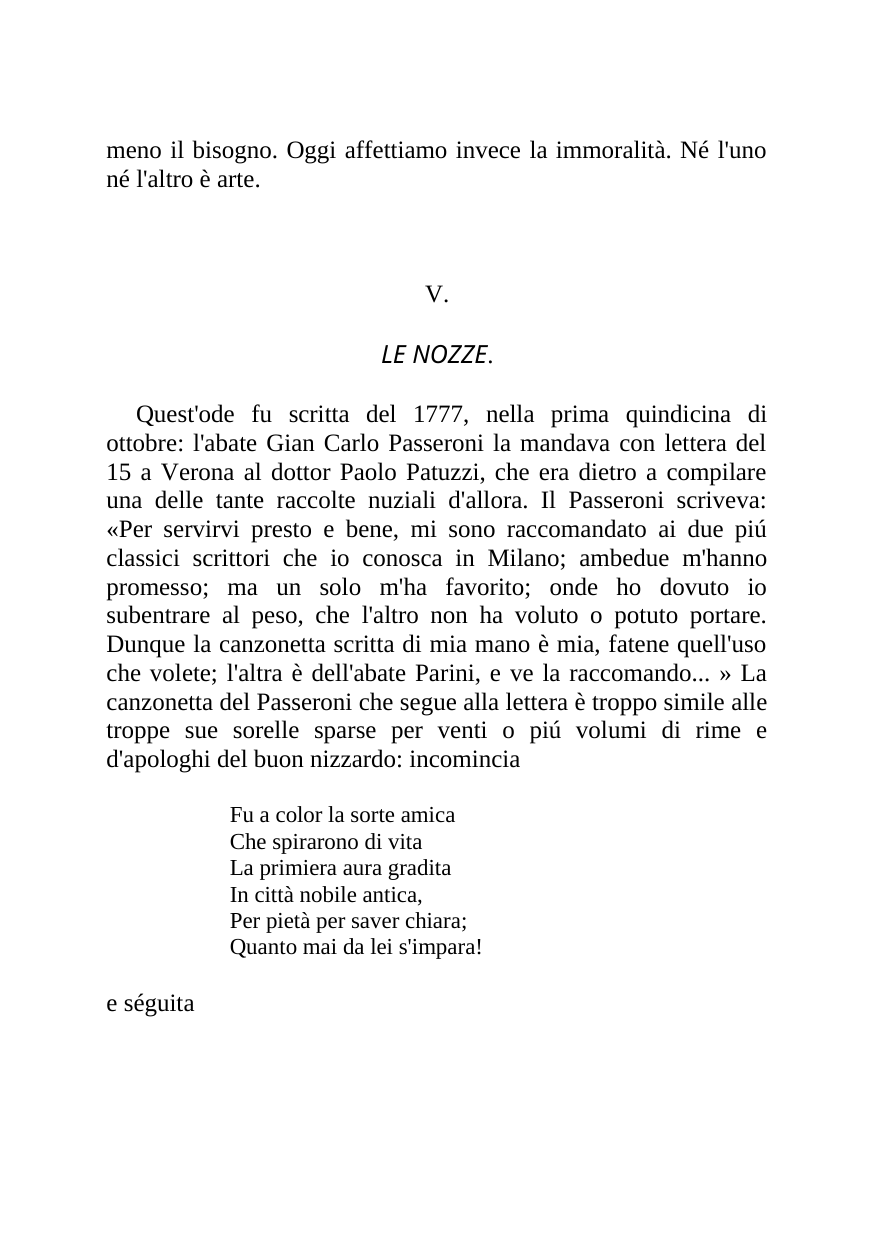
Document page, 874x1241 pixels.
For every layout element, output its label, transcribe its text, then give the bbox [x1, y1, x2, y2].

text La primiera aura gradita [200, 854, 768, 881]
text In città nobile antica, [200, 881, 768, 907]
text Quanto mai da lei s'impara! [200, 933, 768, 960]
text Che spirarono di vita [200, 828, 768, 854]
text e séguita [106, 988, 768, 1017]
text Quest'ode fu scritta del 1777, nella prima quindicina di ottobre: l'abate Gian Carlo Passeroni la mandava con lettera del 15 a Verona al dottor Paolo Patuzzi, che era dietro a compilare una delle tante raccolte nuziali d'allora. Il Passeroni scriveva: «Per servirvi presto e bene, mi sono raccomandato ai due piú classici scrittori che io conosca in Milano; ambedue m'hanno promesso; ma un solo m'ha favorito; onde ho dovuto io subentrare al peso, che l'altro non ha voluto o potuto portare. Dunque la canzonetta scritta di mia mano è mia, fatene quell'uso che volete; l'altra è dell'abate Parini, e ve la raccomando... » La canzonetta del Passeroni che segue alla lettera è troppo simile alle troppe sue sorelle sparse per venti o piú volumi di rime e d'apologhi del buon nizzardo: incomincia [106, 399, 768, 773]
text meno il bisogno. Oggi affettiamo invece la immoralità. Né l'uno né l'altro è arte. [106, 135, 768, 192]
text Per pietà per saver chiara; [200, 907, 768, 933]
text V. [106, 279, 768, 307]
text LE NOZZE. [106, 336, 768, 370]
text Fu a color la sorte amica [200, 802, 768, 828]
